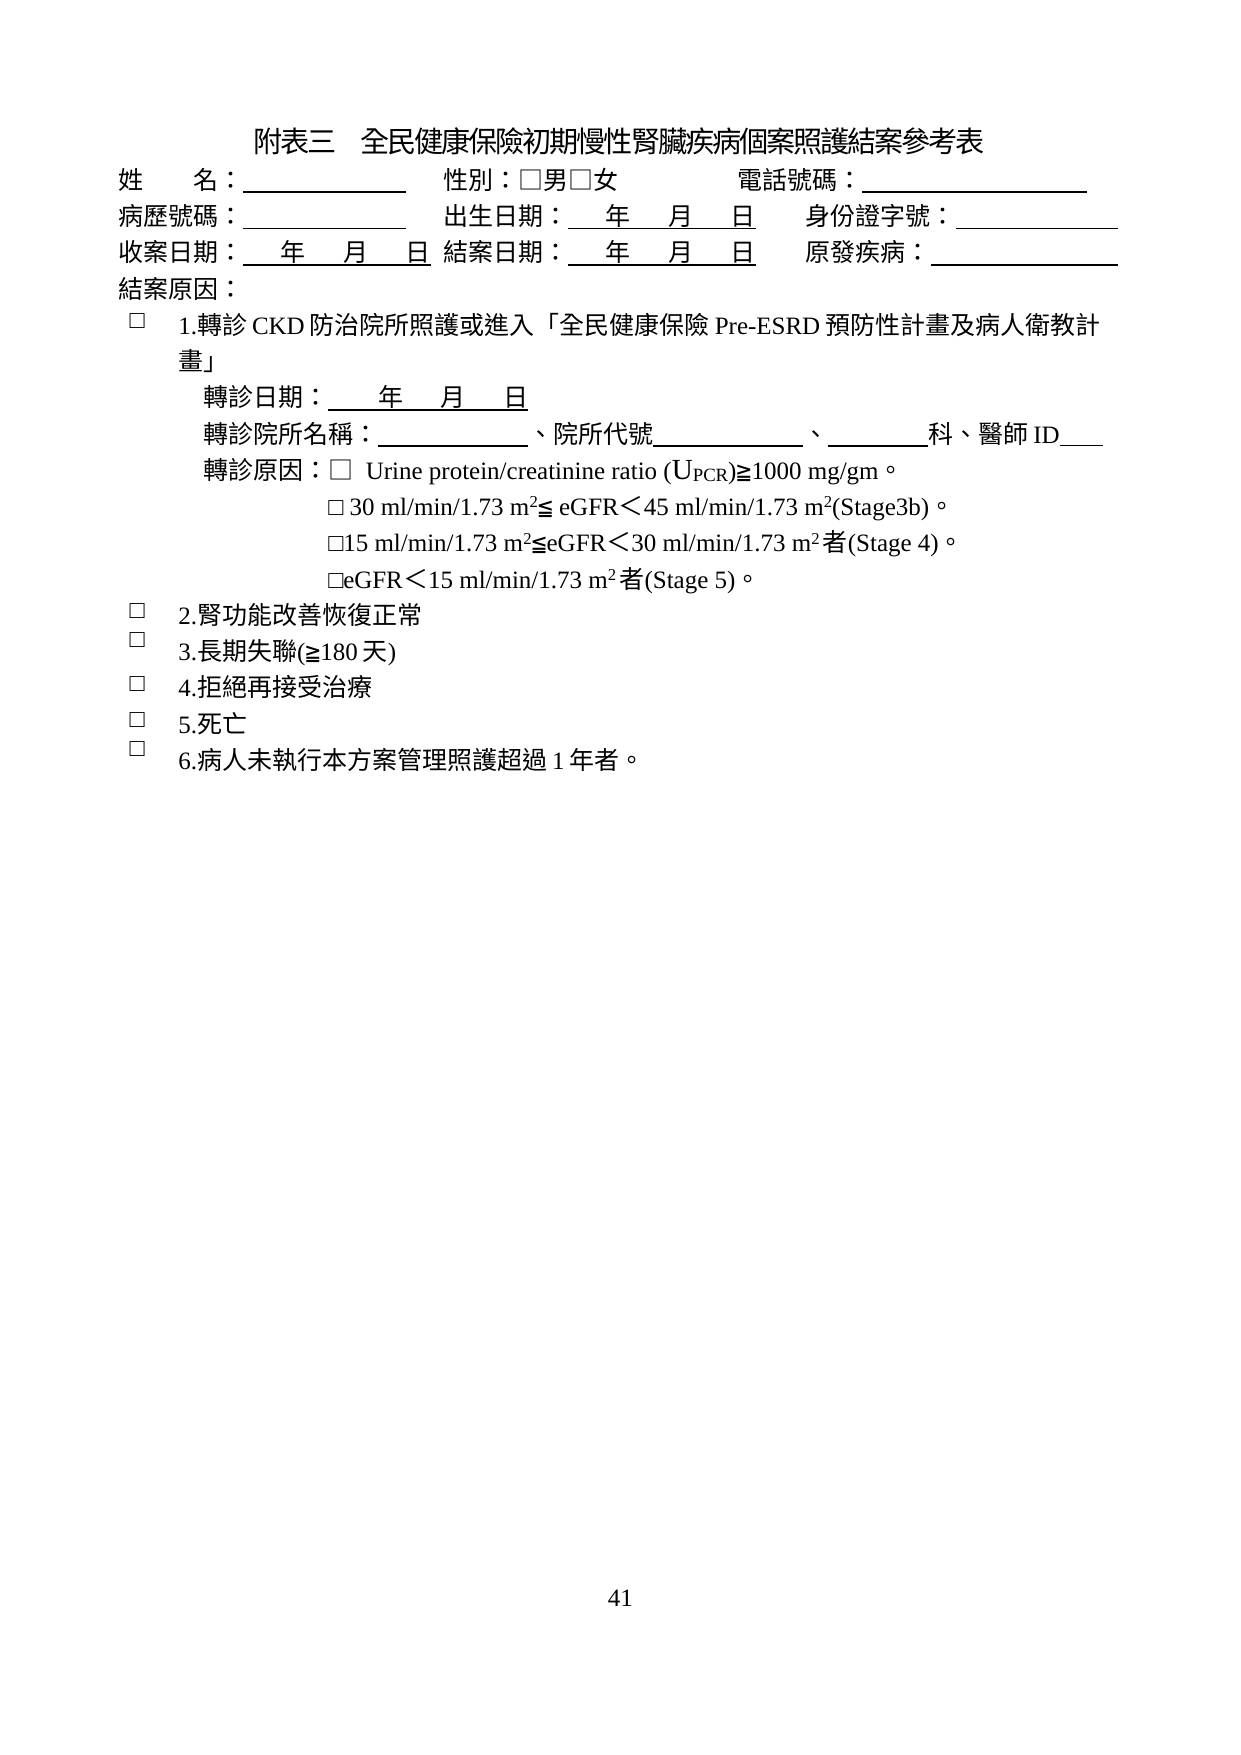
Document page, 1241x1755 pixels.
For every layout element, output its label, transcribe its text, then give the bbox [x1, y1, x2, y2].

text 病歷號碼： 出生日期： 年 月 日 身份證字號： [118, 197, 1122, 233]
table_cell 5.死亡 6.病人未執行本方案管理照護超過1年者。 [167, 704, 1145, 777]
table_cell □ □ [118, 595, 167, 668]
table_cell □ □ [118, 704, 167, 777]
table_header 1.轉診CKD防治院所照護或進入「全民健康保險Pre-ESRD預防性計畫及病人衛教計畫」 轉診日期： 年 月 日 轉診院所名稱： 、院所代號 、 科、醫師ID 轉診原因：□ Urine protein/creatinine ratio (UPCR)≧1000 mg/gm。 □ 30 ml/min/1.73 m2≦ eGFR＜45 ml/min/1.73 m2(Stage3b)。 □15 ml/min/1.73 m2≦eGFR＜30 ml/min/1.73 m2者(Stage 4)。 □eGFR＜15 ml/min/1.73 m2者(Stage 5)。 [167, 305, 1145, 595]
table_cell □ [118, 668, 167, 704]
text 收案日期： 年 月 日 結案日期： 年 月 日 原發疾病： [118, 233, 1122, 269]
table_header □ [118, 305, 167, 595]
text 結案原因： [118, 269, 1149, 305]
table_cell 4.拒絕再接受治療 [167, 668, 1145, 704]
text 附表三 全民健康保險初期慢性腎臟疾病個案照護結案參考表 [118, 118, 1122, 160]
table_cell 2.腎功能改善恢復正常 3.長期失聯(≧180天) [167, 595, 1145, 668]
text 姓 名： 性別：□男□女 電話號碼： [118, 160, 1122, 197]
